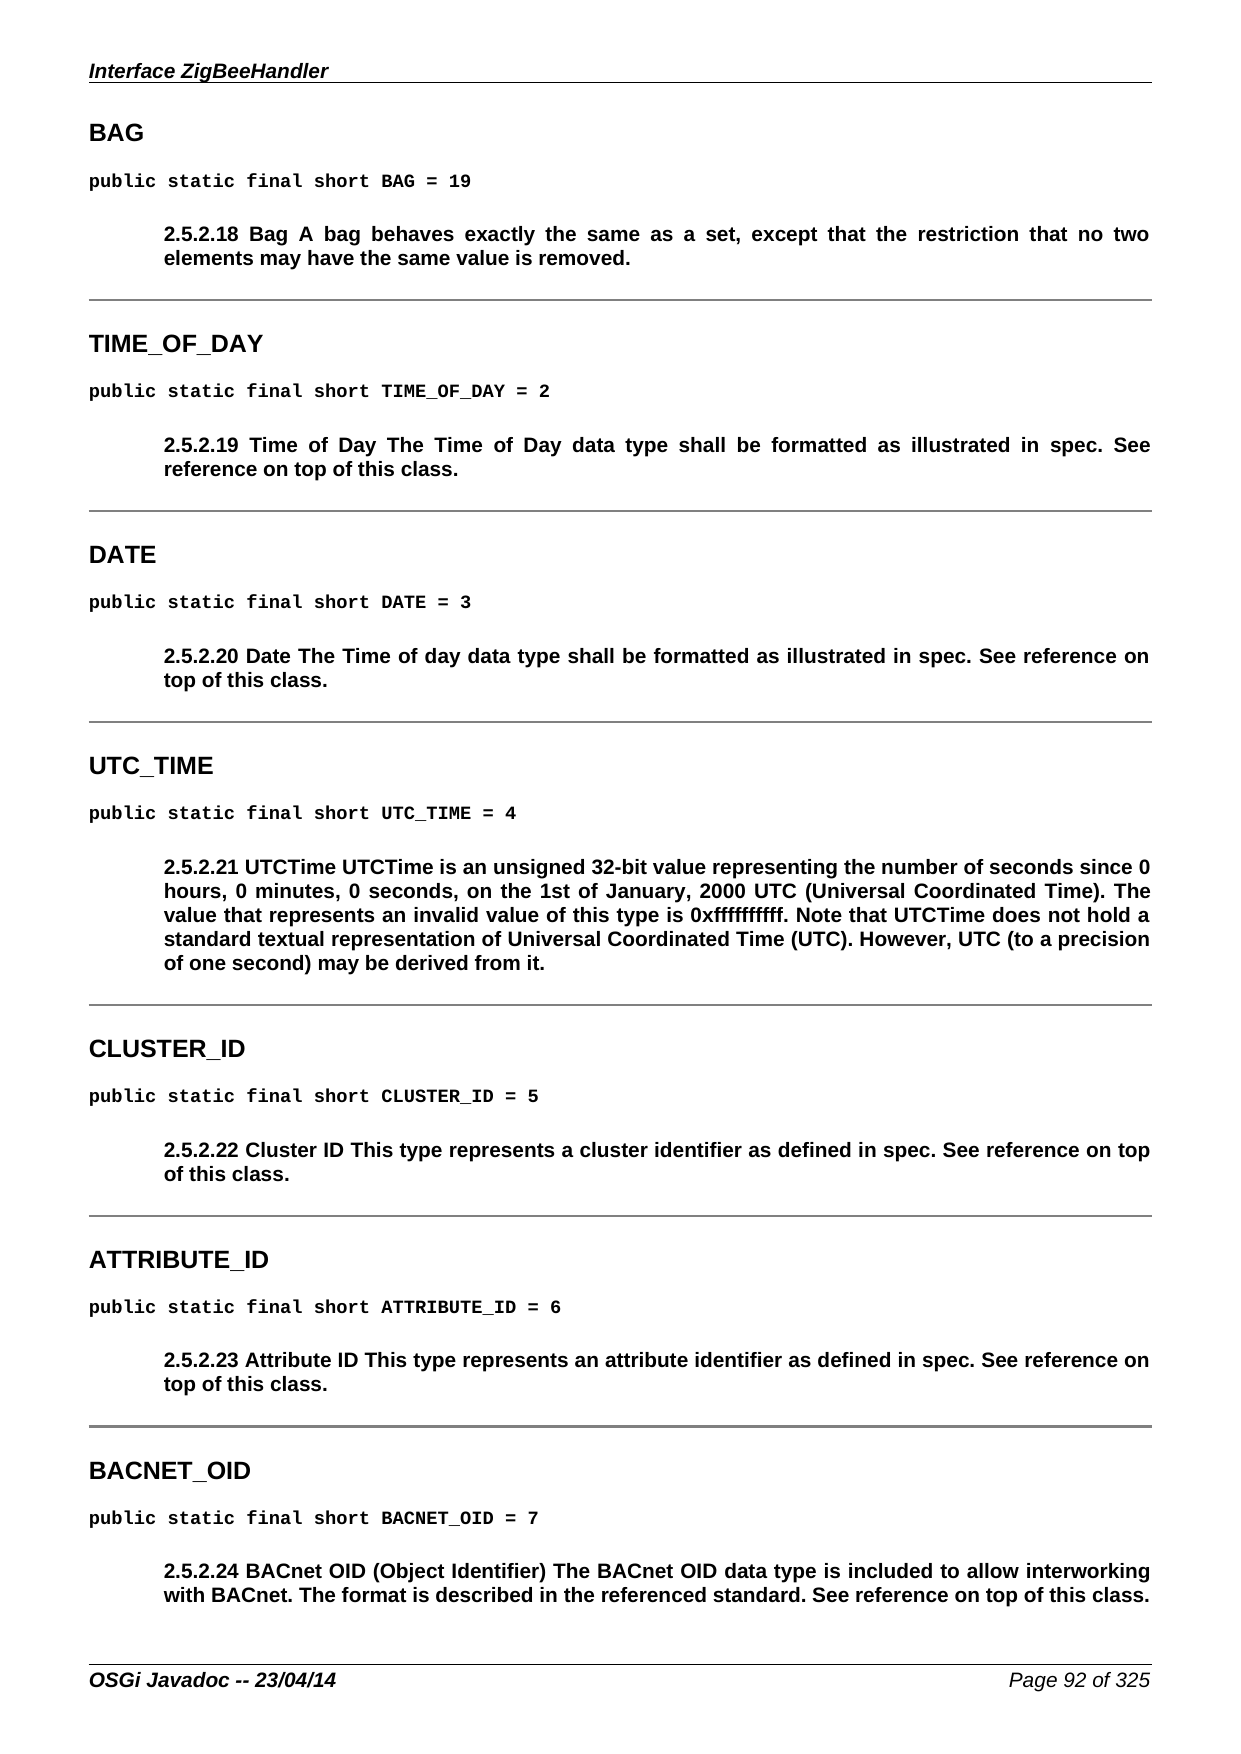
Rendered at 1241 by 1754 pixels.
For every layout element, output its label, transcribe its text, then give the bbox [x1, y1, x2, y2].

text public static final short DATE = 3 [88, 593, 1152, 614]
subtitle CLUSTER_ID [88, 1034, 1152, 1063]
text public static final short CLUSTER_ID = 5 [88, 1087, 1152, 1108]
text public static final short TIME_OF_DAY = 2 [88, 382, 1152, 403]
text 2.5.2.22 Cluster ID This type represents a cluster identifier as defined in spec. See reference on top of this class. [163, 1137, 1152, 1185]
text 2.5.2.21 UTCTime UTCTime is an unsigned 32-bit value representing the number of seconds since 0 hours, 0 minutes, 0 seconds, on the 1st of January, 2000 UTC (Universal Coordinated Time). The value that represents an invalid value of this type is 0xffffffffff. Note that UTCTime does not hold a standard textual representation of Universal Coordinated Time (UTC). However, UTC (to a precision of one second) may be derived from it. [163, 854, 1152, 974]
text 2.5.2.18 Bag A bag behaves exactly the same as a set, except that the restriction that no two elements may have the same value is removed. [163, 222, 1152, 270]
text public static final short UTC_TIME = 4 [88, 804, 1152, 825]
text 2.5.2.23 Attribute ID This type represents an attribute identifier as defined in spec. See reference on top of this class. [163, 1348, 1152, 1396]
text 2.5.2.19 Time of Day The Time of Day data type shall be formatted as illustrated in spec. See reference on top of this class. [163, 433, 1152, 481]
subtitle TIME_OF_DAY [88, 329, 1152, 358]
text public static final short ATTRIBUTE_ID = 6 [88, 1298, 1152, 1319]
text 2.5.2.20 Date The Time of day data type shall be formatted as illustrated in spec. See reference on top of this class. [163, 644, 1152, 692]
text public static final short BACNET_OID = 7 [88, 1509, 1152, 1530]
subtitle DATE [88, 540, 1152, 569]
subtitle UTC_TIME [88, 751, 1152, 780]
subtitle ATTRIBUTE_ID [88, 1245, 1152, 1274]
subtitle BACNET_OID [88, 1456, 1152, 1485]
subtitle BAG [88, 118, 1152, 147]
text public static final short BAG = 19 [88, 171, 1152, 193]
text 2.5.2.24 BACnet OID (Object Identifier) The BACnet OID data type is included to allow interworking with BACnet. The format is described in the referenced standard. See reference on top of this class. [163, 1559, 1152, 1607]
